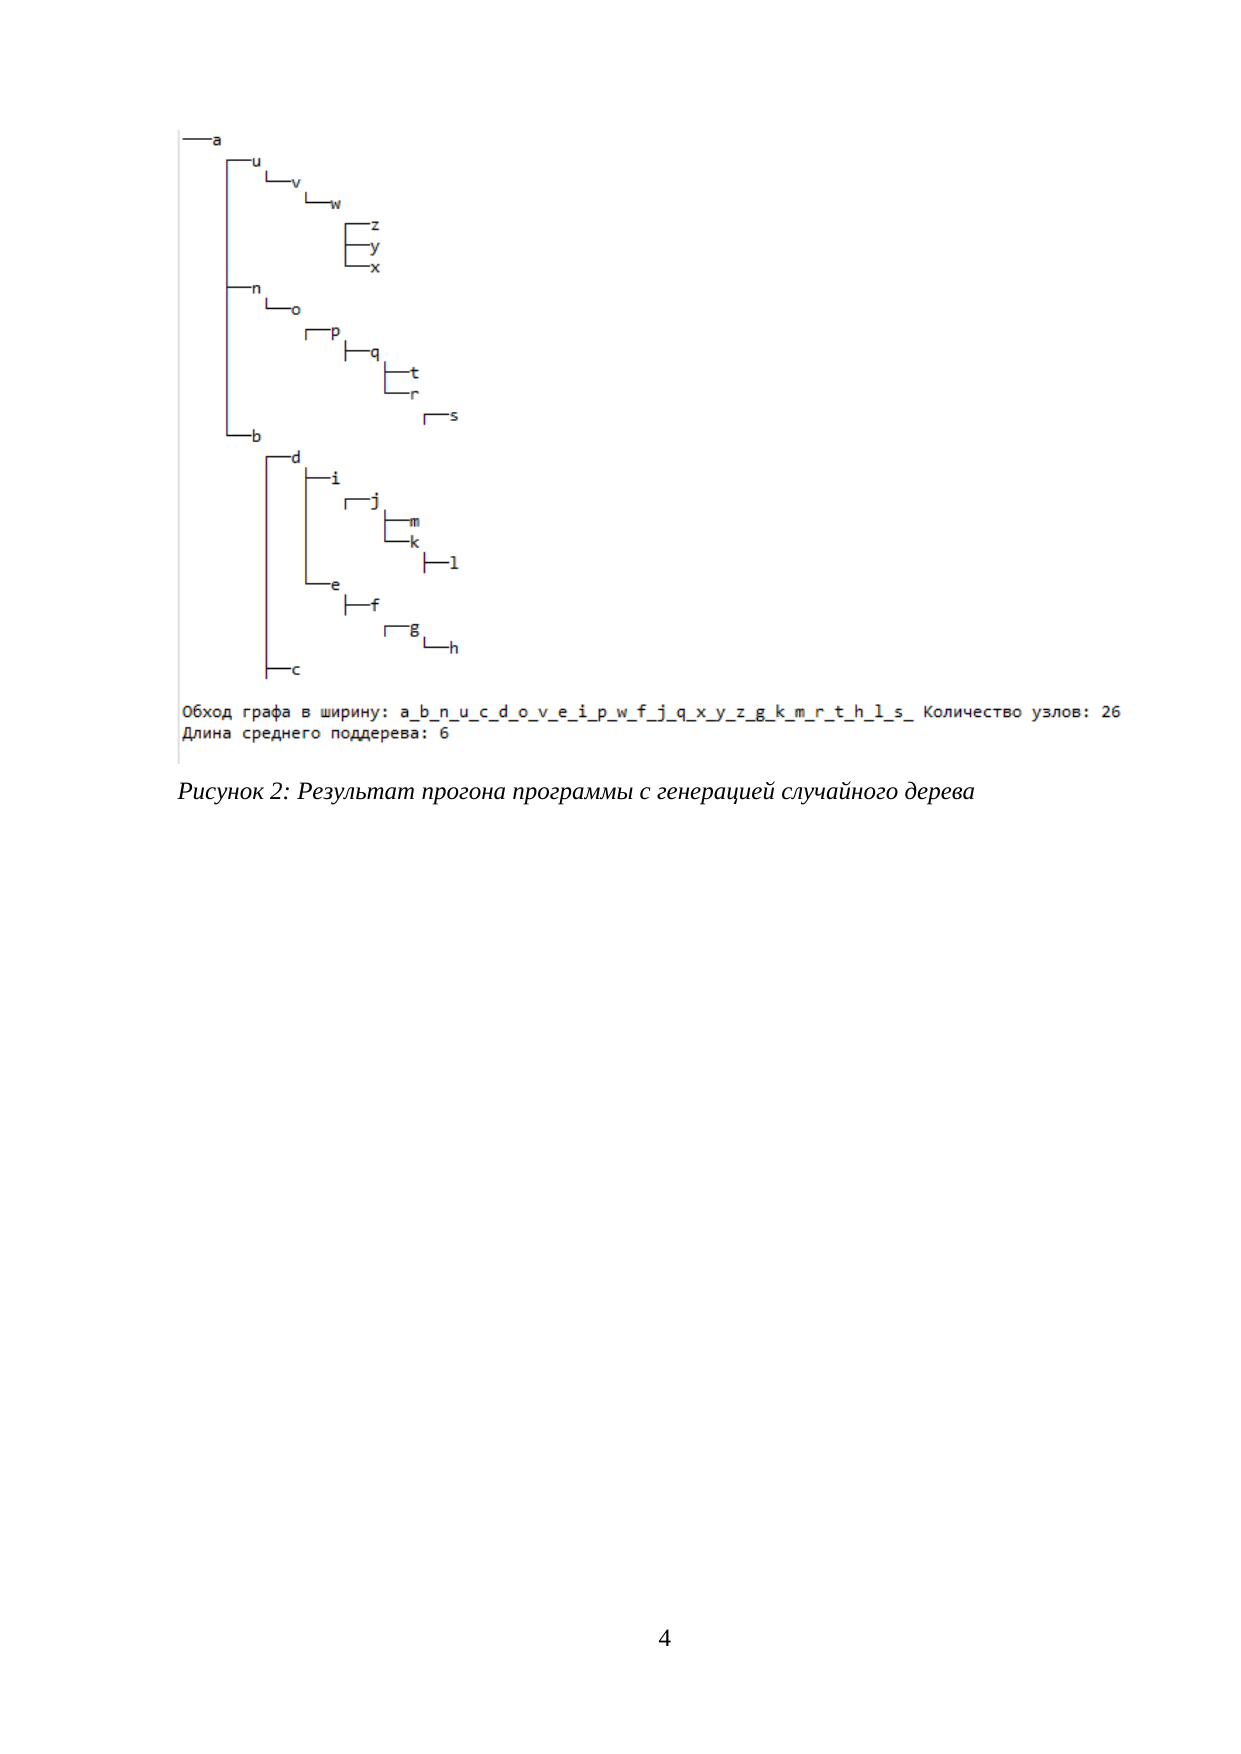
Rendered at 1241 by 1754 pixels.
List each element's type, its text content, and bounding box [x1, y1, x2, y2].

text Рисунок 2: Результат прогона программы с генерацией случайного дерева [177, 764, 1152, 805]
picture [177, 130, 1152, 764]
